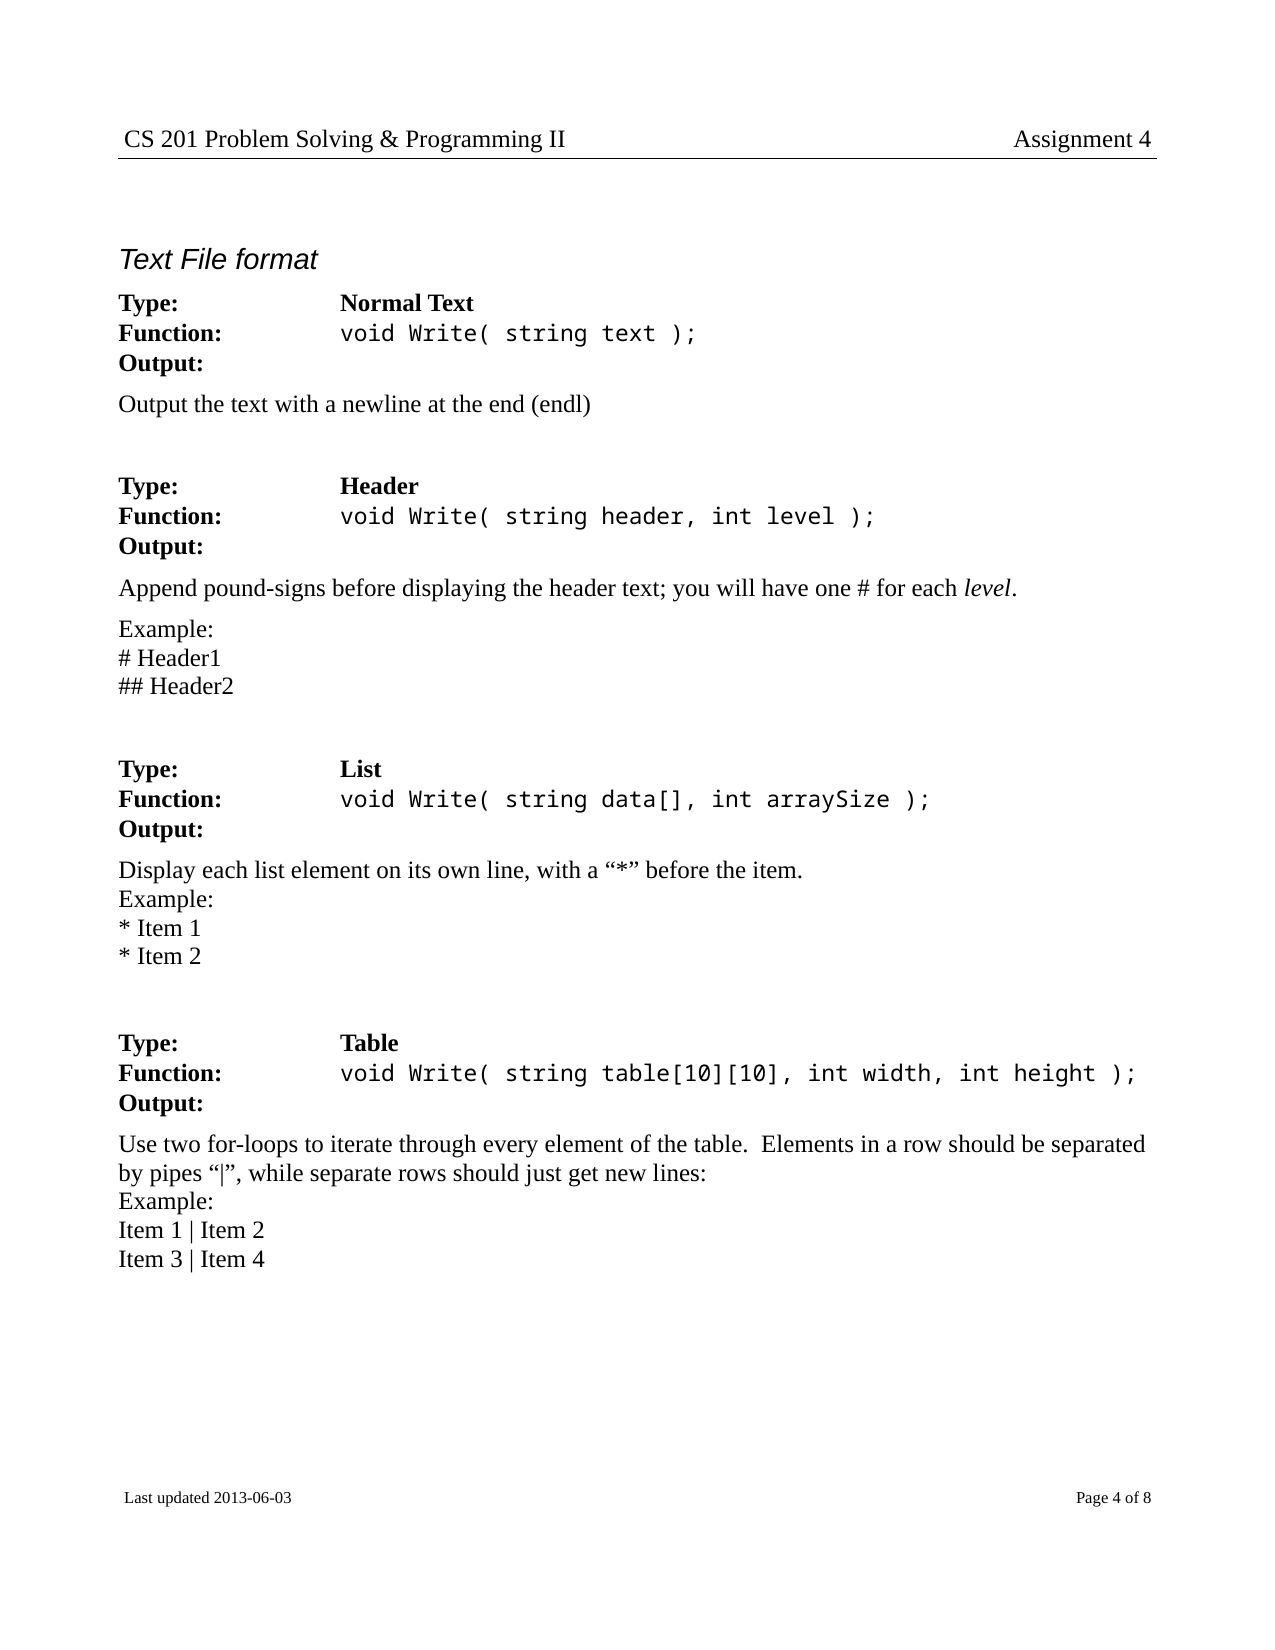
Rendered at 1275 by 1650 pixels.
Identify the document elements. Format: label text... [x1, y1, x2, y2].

text Example: [118, 884, 1157, 913]
text Type: Table Function: void Write( string table[10][10], int width, int height ); Output: [118, 1028, 1157, 1116]
text * Item 2 [118, 941, 1157, 970]
text # Header1 [118, 643, 1157, 671]
text Type: Header Function: void Write( string header, int level ); Output: [118, 471, 1157, 560]
text Item 3 | Item 4 [118, 1244, 1157, 1273]
text Display each list element on its own line, with a “*” before the item. [118, 855, 1157, 884]
text Output the text with a newline at the end (endl) [118, 389, 1157, 418]
subtitle Text File format [118, 242, 1157, 275]
text Type: Normal Text Function: void Write( string text ); Output: [118, 288, 1157, 376]
text Type: List Function: void Write( string data[], int arraySize ); Output: [118, 754, 1157, 843]
text Use two for-loops to iterate through every element of the table. Elements in a row should be separated by pipes “|”, while separate rows should just get new lines: [118, 1129, 1157, 1186]
text Example: [118, 1186, 1157, 1215]
text ## Header2 [118, 671, 1157, 700]
text Append pound-signs before displaying the header text; you will have one # for each level. [118, 573, 1157, 601]
text Item 1 | Item 2 [118, 1215, 1157, 1244]
text * Item 1 [118, 913, 1157, 941]
text Example: [118, 614, 1157, 643]
